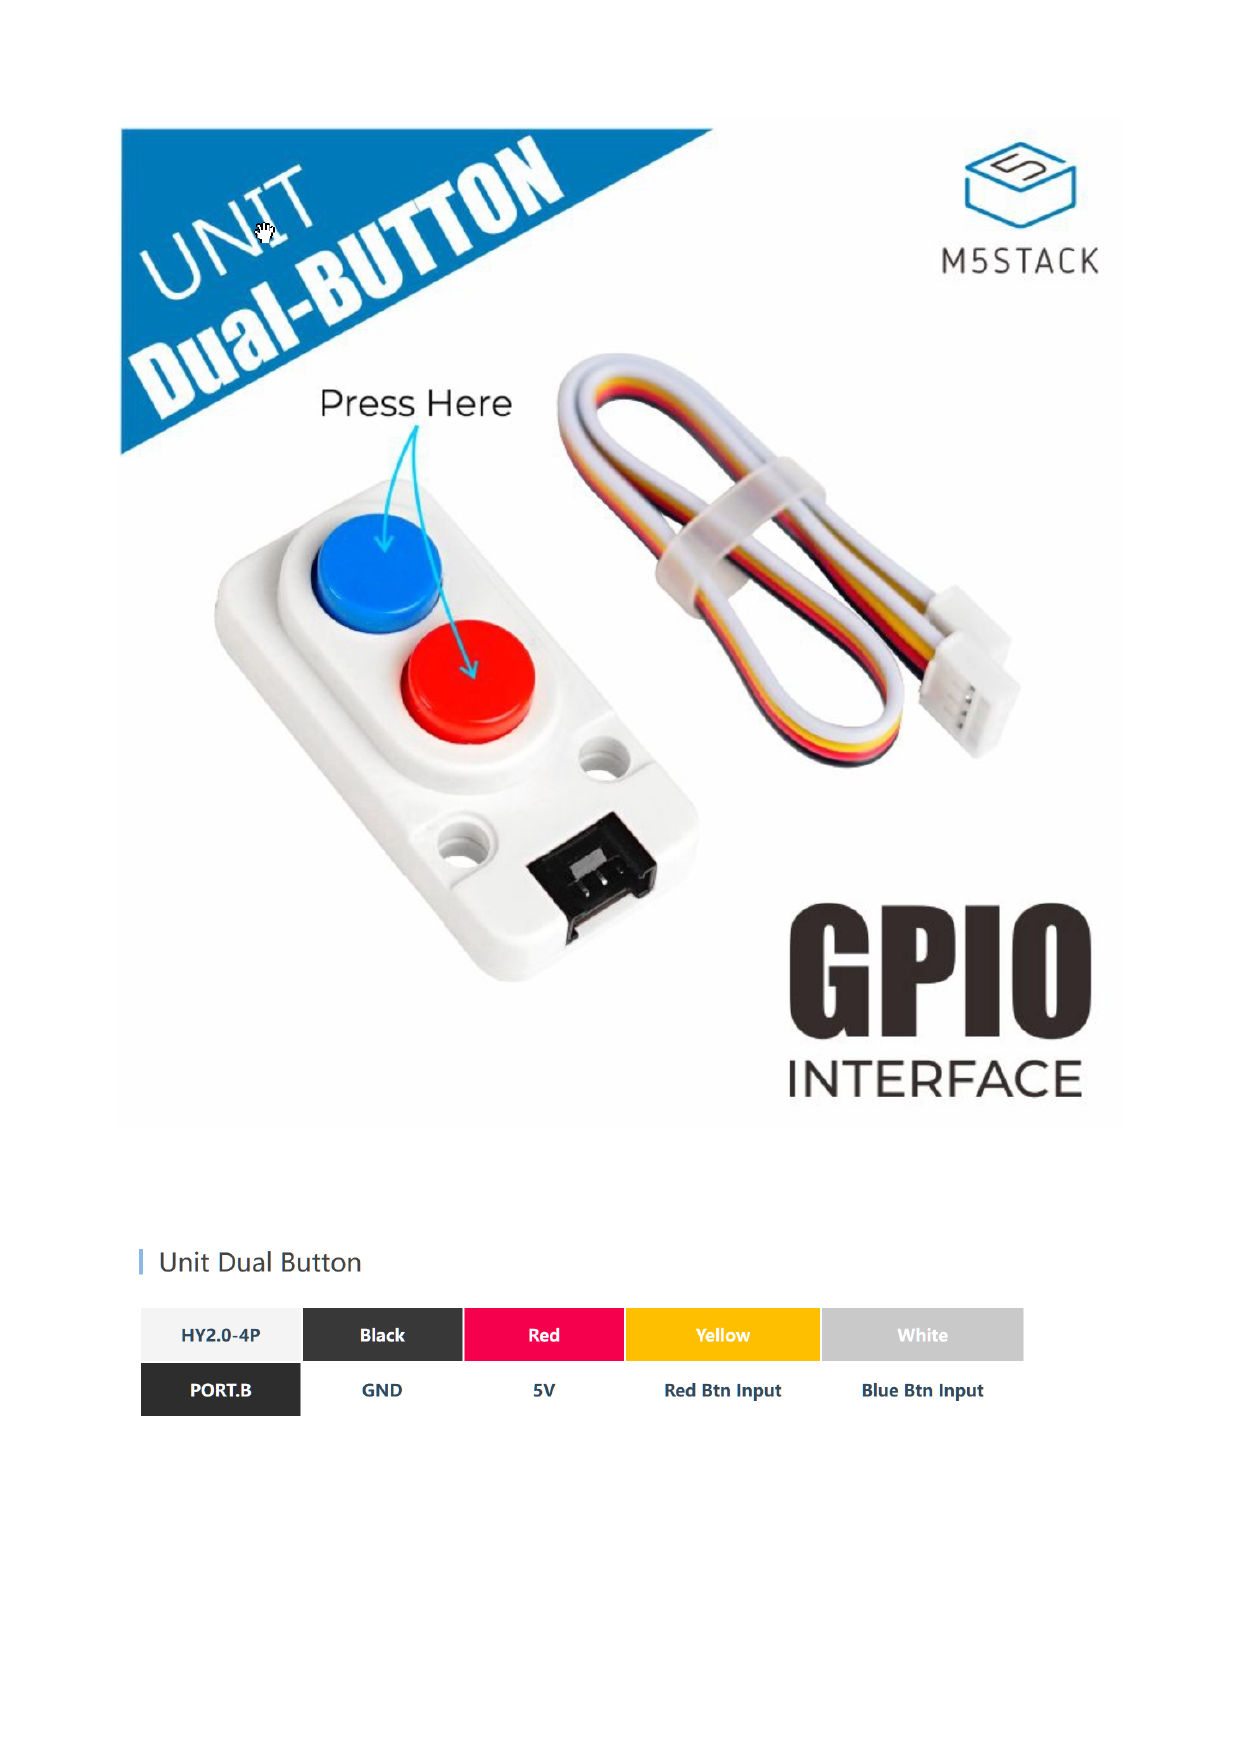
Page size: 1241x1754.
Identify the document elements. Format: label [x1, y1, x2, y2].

picture [118, 1212, 1123, 1454]
picture [118, 118, 1123, 1127]
